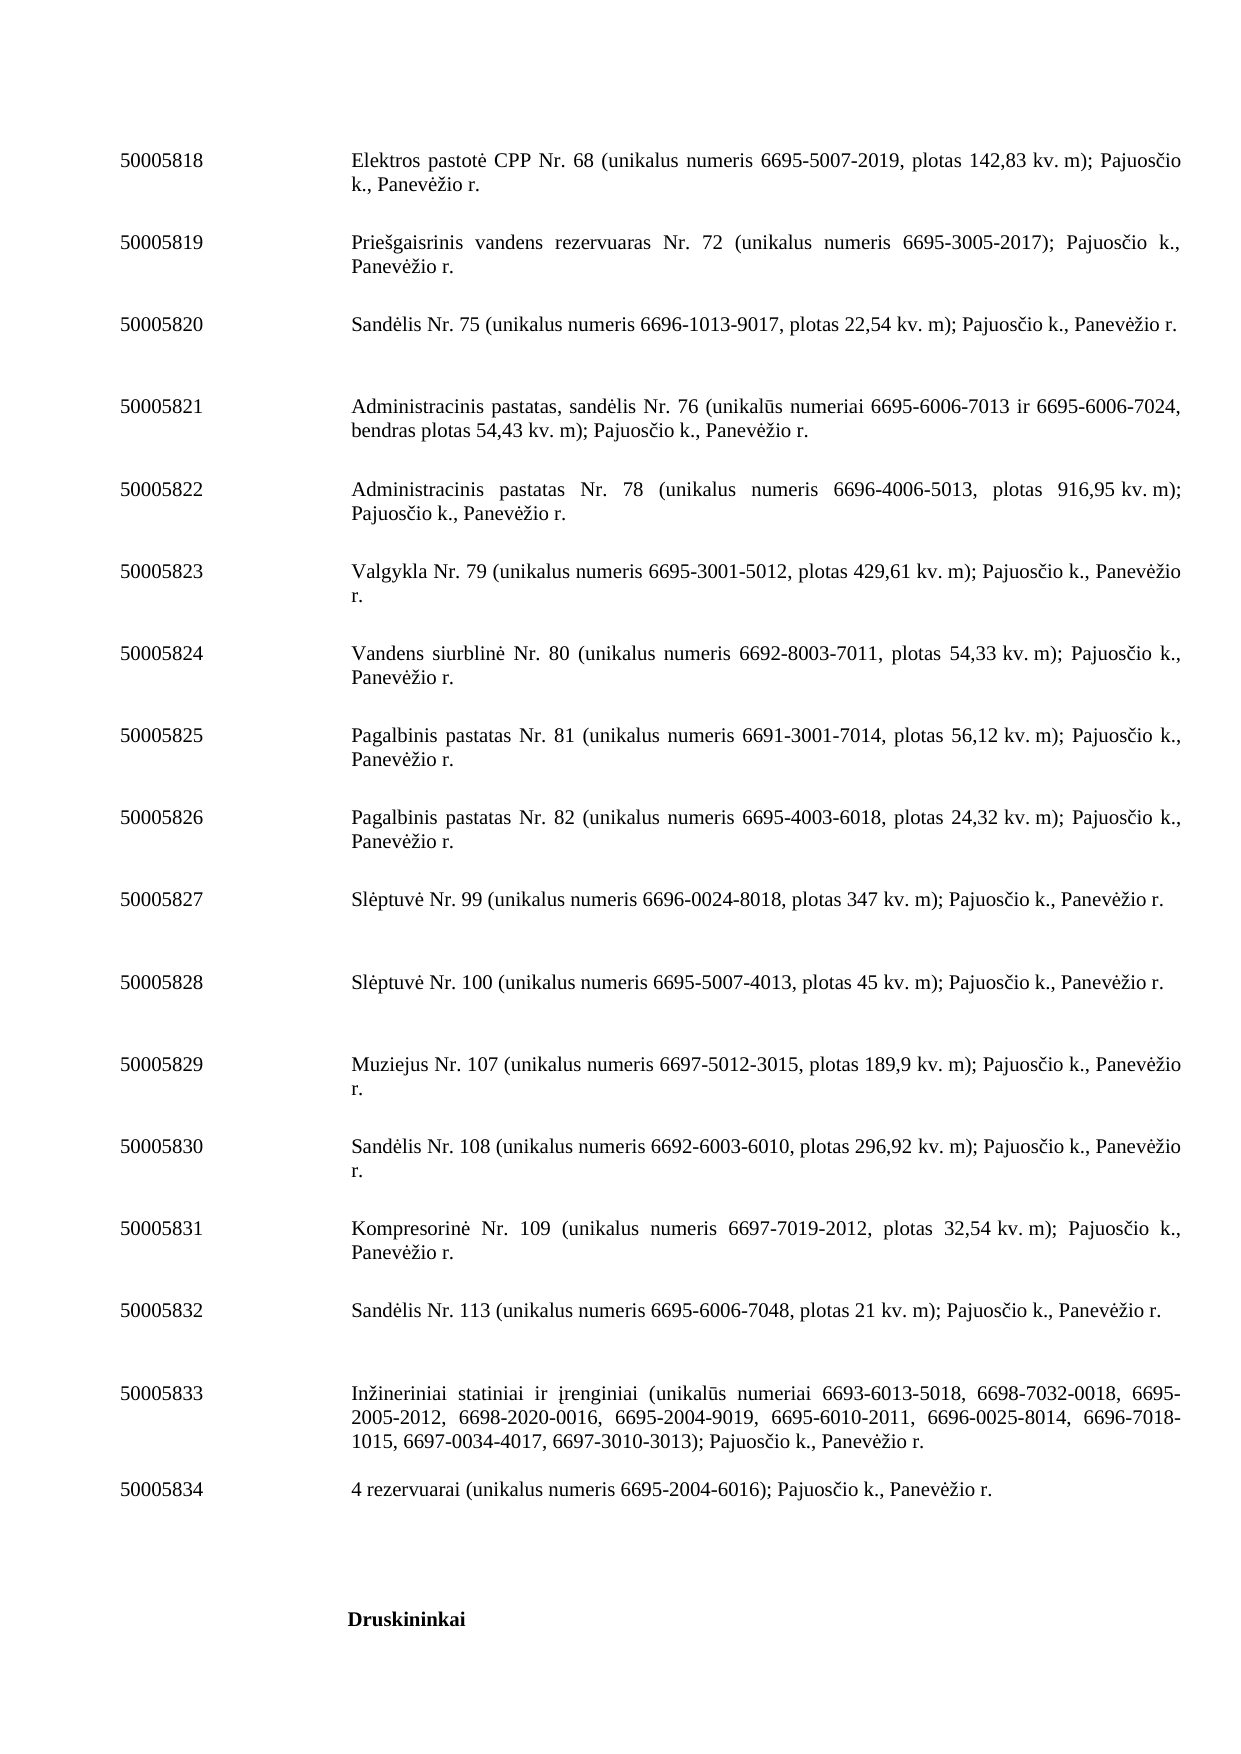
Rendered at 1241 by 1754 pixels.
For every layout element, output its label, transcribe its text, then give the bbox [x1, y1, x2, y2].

table_cell [1193, 148, 1211, 230]
table_cell [1193, 970, 1211, 1052]
table_cell [1193, 1477, 1211, 1559]
table_cell [101, 1631, 114, 1655]
table_cell [1155, 1583, 1163, 1607]
table_cell [1193, 723, 1211, 805]
table_cell [115, 1631, 336, 1655]
table_cell [1170, 1583, 1192, 1607]
table_cell [1193, 476, 1211, 559]
table_cell [115, 1583, 1155, 1607]
table_cell [1163, 1607, 1170, 1631]
table_cell 50005828 Slėptuvė Nr. 100 (unikalus numeris 6695-5007-4013, plotas 45 kv. m); Pajuosčio k., Panevėžio r. [101, 970, 1192, 1052]
table_cell [1193, 394, 1211, 476]
table_cell 50005832 Sandėlis Nr. 113 (unikalus numeris 6695-6006-7048, plotas 21 kv. m); Pajuosčio k., Panevėžio r. [101, 1298, 1192, 1381]
table_cell 50005823 Valgykla Nr. 79 (unikalus numeris 6695-3001-5012, plotas 429,61 kv. m); Pajuosčio k., Panevėžio r. [101, 559, 1192, 641]
table_cell 50005827 Slėptuvė Nr. 99 (unikalus numeris 6696-0024-8018, plotas 347 kv. m); Pajuosčio k., Panevėžio r. [101, 888, 1192, 969]
table_cell [1193, 1381, 1211, 1477]
table_cell [101, 1583, 114, 1607]
table_cell [1163, 1583, 1170, 1607]
table_cell [1155, 1631, 1163, 1655]
table_cell 50005821 Administracinis pastatas, sandėlis Nr. 76 (unikalūs numeriai 6695-6006-7013 ir 6695-6006-7024, bendras plotas 54,43 kv. m); Pajuosčio k., Panevėžio r. [101, 394, 1192, 476]
table_cell 50005820 Sandėlis Nr. 75 (unikalus numeris 6696-1013-9017, plotas 22,54 kv. m); Pajuosčio k., Panevėžio r. [101, 312, 1192, 394]
table_cell [101, 1607, 114, 1631]
table_cell [1193, 230, 1211, 312]
table_cell [101, 1559, 114, 1583]
table_cell 50005826 Pagalbinis pastatas Nr. 82 (unikalus numeris 6695-4003-6018, plotas 24,32 kv. m); Pajuosčio k., Panevėžio r. [101, 805, 1192, 887]
table_cell 50005818 Elektros pastotė CPP Nr. 68 (unikalus numeris 6695-5007-2019, plotas 142,83 kv. m); Pajuosčio k., Panevėžio r. [101, 148, 1192, 230]
table_cell [1163, 1559, 1170, 1583]
table_cell [1193, 641, 1211, 723]
table_cell [115, 1559, 1155, 1583]
table_cell 50005834 4 rezervuarai (unikalus numeris 6695-2004-6016); Pajuosčio k., Panevėžio r. [101, 1477, 1192, 1559]
table_cell 50005822 Administracinis pastatas Nr. 78 (unikalus numeris 6696-4006-5013, plotas 916,95 kv. m); Pajuosčio k., Panevėžio r. [101, 476, 1192, 559]
table_cell [1155, 1559, 1163, 1583]
table_cell [1193, 805, 1211, 887]
table_cell [1193, 1607, 1211, 1631]
table_cell [115, 1607, 336, 1631]
table_cell 50005831 Kompresorinė Nr. 109 (unikalus numeris 6697-7019-2012, plotas 32,54 kv. m); Pajuosčio k., Panevėžio r. [101, 1216, 1192, 1298]
table_cell [1170, 1607, 1192, 1631]
table_cell [1193, 312, 1211, 394]
table_cell [1193, 1216, 1211, 1298]
table_cell [1193, 1134, 1211, 1216]
table_cell [1170, 1631, 1192, 1655]
table_cell [1163, 1631, 1170, 1655]
table_cell 50005819 Priešgaisrinis vandens rezervuaras Nr. 72 (unikalus numeris 6695-3005-2017); Pajuosčio k., Panevėžio r. [101, 230, 1192, 312]
table_cell [1170, 1559, 1192, 1583]
table_cell [1193, 1052, 1211, 1134]
table_cell [1193, 559, 1211, 641]
table_cell [1193, 1559, 1211, 1583]
table_cell [1193, 1298, 1211, 1381]
table_cell [1193, 1631, 1211, 1655]
table_cell [1193, 888, 1211, 969]
table_cell 50005830 Sandėlis Nr. 108 (unikalus numeris 6692-6003-6010, plotas 296,92 kv. m); Pajuosčio k., Panevėžio r. [101, 1134, 1192, 1216]
table_cell [336, 1631, 1155, 1655]
table_cell 50005824 Vandens siurblinė Nr. 80 (unikalus numeris 6692-8003-7011, plotas 54,33 kv. m); Pajuosčio k., Panevėžio r. [101, 641, 1192, 723]
table_cell Druskininkai [336, 1607, 1155, 1631]
table_cell 50005833 Inžineriniai statiniai ir įrenginiai (unikalūs numeriai 6693-6013-5018, 6698-7032-0018, 6695-2005-2012, 6698-2020-0016, 6695-2004-9019, 6695-6010-2011, 6696-0025-8014, 6696-7018-1015, 6697-0034-4017, 6697-3010-3013); Pajuosčio k., Panevėžio r. [101, 1381, 1192, 1477]
table_cell [1155, 1607, 1163, 1631]
table_cell [1193, 1583, 1211, 1607]
table_cell 50005825 Pagalbinis pastatas Nr. 81 (unikalus numeris 6691-3001-7014, plotas 56,12 kv. m); Pajuosčio k., Panevėžio r. [101, 723, 1192, 805]
table_cell 50005829 Muziejus Nr. 107 (unikalus numeris 6697-5012-3015, plotas 189,9 kv. m); Pajuosčio k., Panevėžio r. [101, 1052, 1192, 1134]
